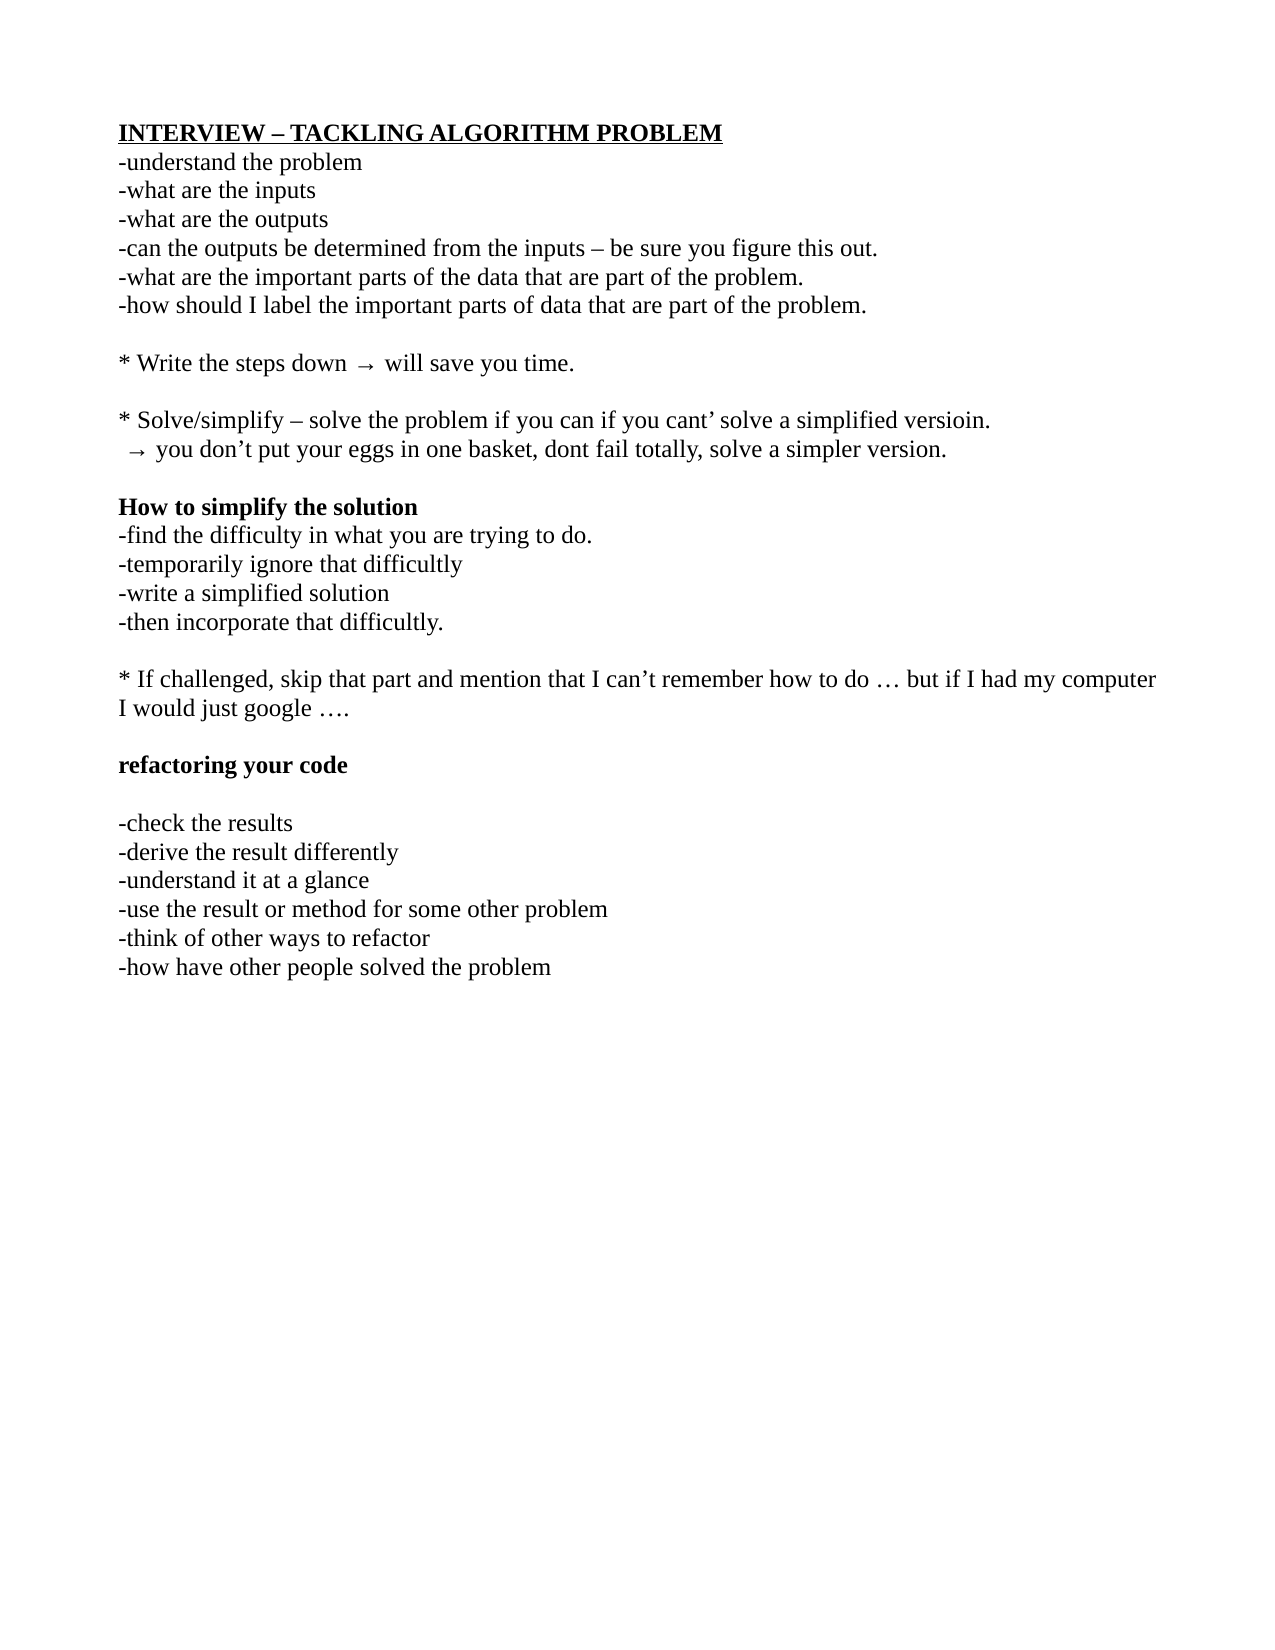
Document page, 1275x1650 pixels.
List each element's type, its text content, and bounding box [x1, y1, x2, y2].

text -check the results [118, 808, 1157, 837]
text -what are the important parts of the data that are part of the problem. [118, 262, 1157, 291]
text -find the difficulty in what you are trying to do. [118, 521, 1157, 549]
text -how have other people solved the problem [118, 952, 1157, 981]
text -can the outputs be determined from the inputs – be sure you figure this out. [118, 233, 1157, 262]
text * Write the steps down → will save you time. [118, 348, 1157, 377]
text -what are the outputs [118, 204, 1157, 233]
text * If challenged, skip that part and mention that I can’t remember how to do … but if I had my computer I would just google …. [118, 664, 1157, 722]
text INTERVIEW – TACKLING ALGORITHM PROBLEM [118, 118, 1157, 147]
text -understand the problem [118, 147, 1157, 176]
text refactoring your code [118, 751, 1157, 779]
text How to simplify the solution [118, 492, 1157, 521]
text -how should I label the important parts of data that are part of the problem. [118, 291, 1157, 319]
text -think of other ways to refactor [118, 923, 1157, 952]
text -derive the result differently [118, 837, 1157, 866]
text * Solve/simplify – solve the problem if you can if you cant’ solve a simplified versioin. [118, 406, 1157, 434]
text -use the result or method for some other problem [118, 894, 1157, 923]
text -then incorporate that difficultly. [118, 607, 1157, 636]
text -write a simplified solution [118, 578, 1157, 607]
text -temporarily ignore that difficultly [118, 549, 1157, 578]
text → you don’t put your eggs in one basket, dont fail totally, solve a simpler version. [118, 434, 1157, 463]
text -what are the inputs [118, 176, 1157, 204]
text -understand it at a glance [118, 866, 1157, 894]
